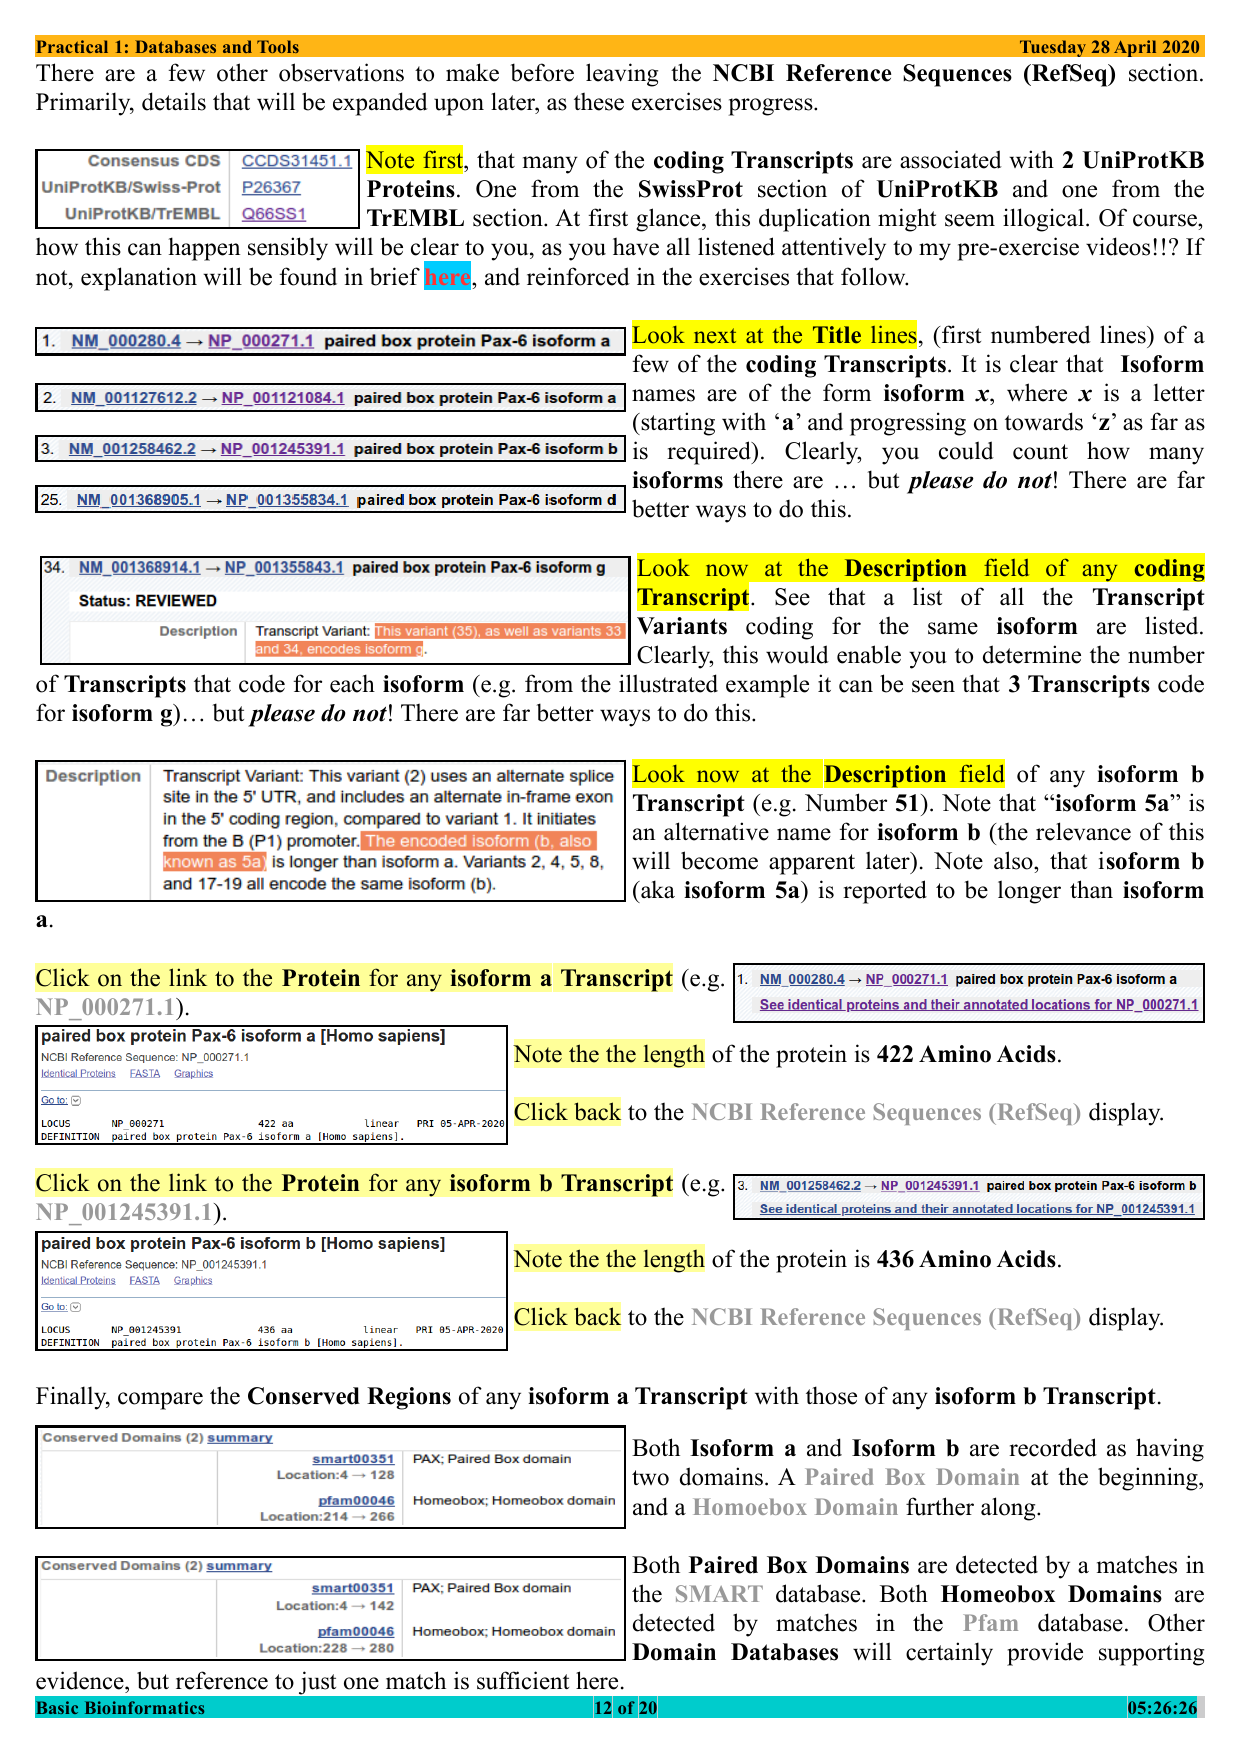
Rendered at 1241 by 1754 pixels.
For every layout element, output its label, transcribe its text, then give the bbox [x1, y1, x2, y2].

picture [38, 487, 624, 511]
picture [42, 558, 628, 663]
picture [38, 762, 624, 900]
picture [38, 437, 624, 460]
picture [40, 1561, 621, 1657]
text Finally, compare the Conserved Regions of any isoform a Transcript with those of any isoform b Transcript. [35, 1381, 1205, 1409]
picture [38, 1027, 506, 1143]
text Note first, that many of the coding Transcripts are associated with 2 UniProtKB Proteins. One from the SwissProt section of UniProtKB and one from the TrEMBL section. At first glance, this duplication might seem illogical. Of course, how this can happen sensibly will be clear to you, as you have all listened attentively to my pre-exercise videos!!? If not, explanation will be found in brief here, and reinforced in the exercises that follow. [35, 145, 1205, 290]
picture [38, 1233, 506, 1349]
text Note the the length of the protein is 436 Amino Acids. [508, 1243, 1205, 1272]
text Click back to the NCBI Reference Sequences (RefSeq) display. [508, 1097, 1205, 1126]
text [38, 1428, 624, 1527]
picture [735, 1176, 1203, 1218]
text There are a few other observations to make before leaving the NCBI Reference Sequences (RefSeq) section. Primarily, details that will be expanded upon later, as these exercises progress. [35, 57, 1205, 116]
text Both Isoform a and Isoform b are recorded as having two domains. A Paired Box Domain at the beginning, and a Homoebox Domain further along. [626, 1433, 1205, 1520]
text Look now at the Description field of any isoform b Transcript (e.g. Number 51). Note that “isoform 5a” is an alternative name for isoform b (the relevance of this will become apparent later). Note also, that isoform b (aka isoform 5a) is reported to be longer than isoform a. [35, 759, 1205, 933]
text Look now at the Description field of any coding Transcript. See that a list of all the Transcript Variants coding for the same isoform are listed. Clearly, this would enable you to determine the number of Transcripts that code for each isoform (e.g. from the illustrated example it can be seen that 3 Transcripts code for isoform g)… but please do not! There are far better ways to do this. [35, 553, 1205, 727]
text Click on the link to the Protein for any isoform a Transcript (e.g. NP_000271.1). [35, 963, 733, 1023]
picture [40, 1430, 621, 1525]
text Click on the link to the Protein for any isoform b Transcript (e.g. NP_001245391.1). [35, 1168, 1205, 1226]
picture [37, 329, 624, 353]
text Click back to the NCBI Reference Sequences (RefSeq) display. [508, 1302, 1205, 1331]
text Look next at the Title lines, (first numbered lines) of a few of the coding Transcripts. It is clear that Isoform names are of the form isoform x, where x is a letter (starting with ‘a’ and progressing on towards ‘z’ as far as is required). Clearly, you could count how many isoforms there are … but please do not! There are far better ways to do this. [35, 320, 1205, 523]
text Note the the length of the protein is 422 Amino Acids. [508, 1039, 1205, 1068]
text Both Paired Box Domains are detected by a matches in the SMART database. Both Homeobox Domains are detected by matches in the Pfam database. Other Domain Databases will certainly provide supporting evidence, but reference to just one match is sufficient here. [35, 1550, 1205, 1695]
picture [735, 965, 1203, 1021]
picture [38, 385, 624, 410]
picture [38, 151, 358, 227]
